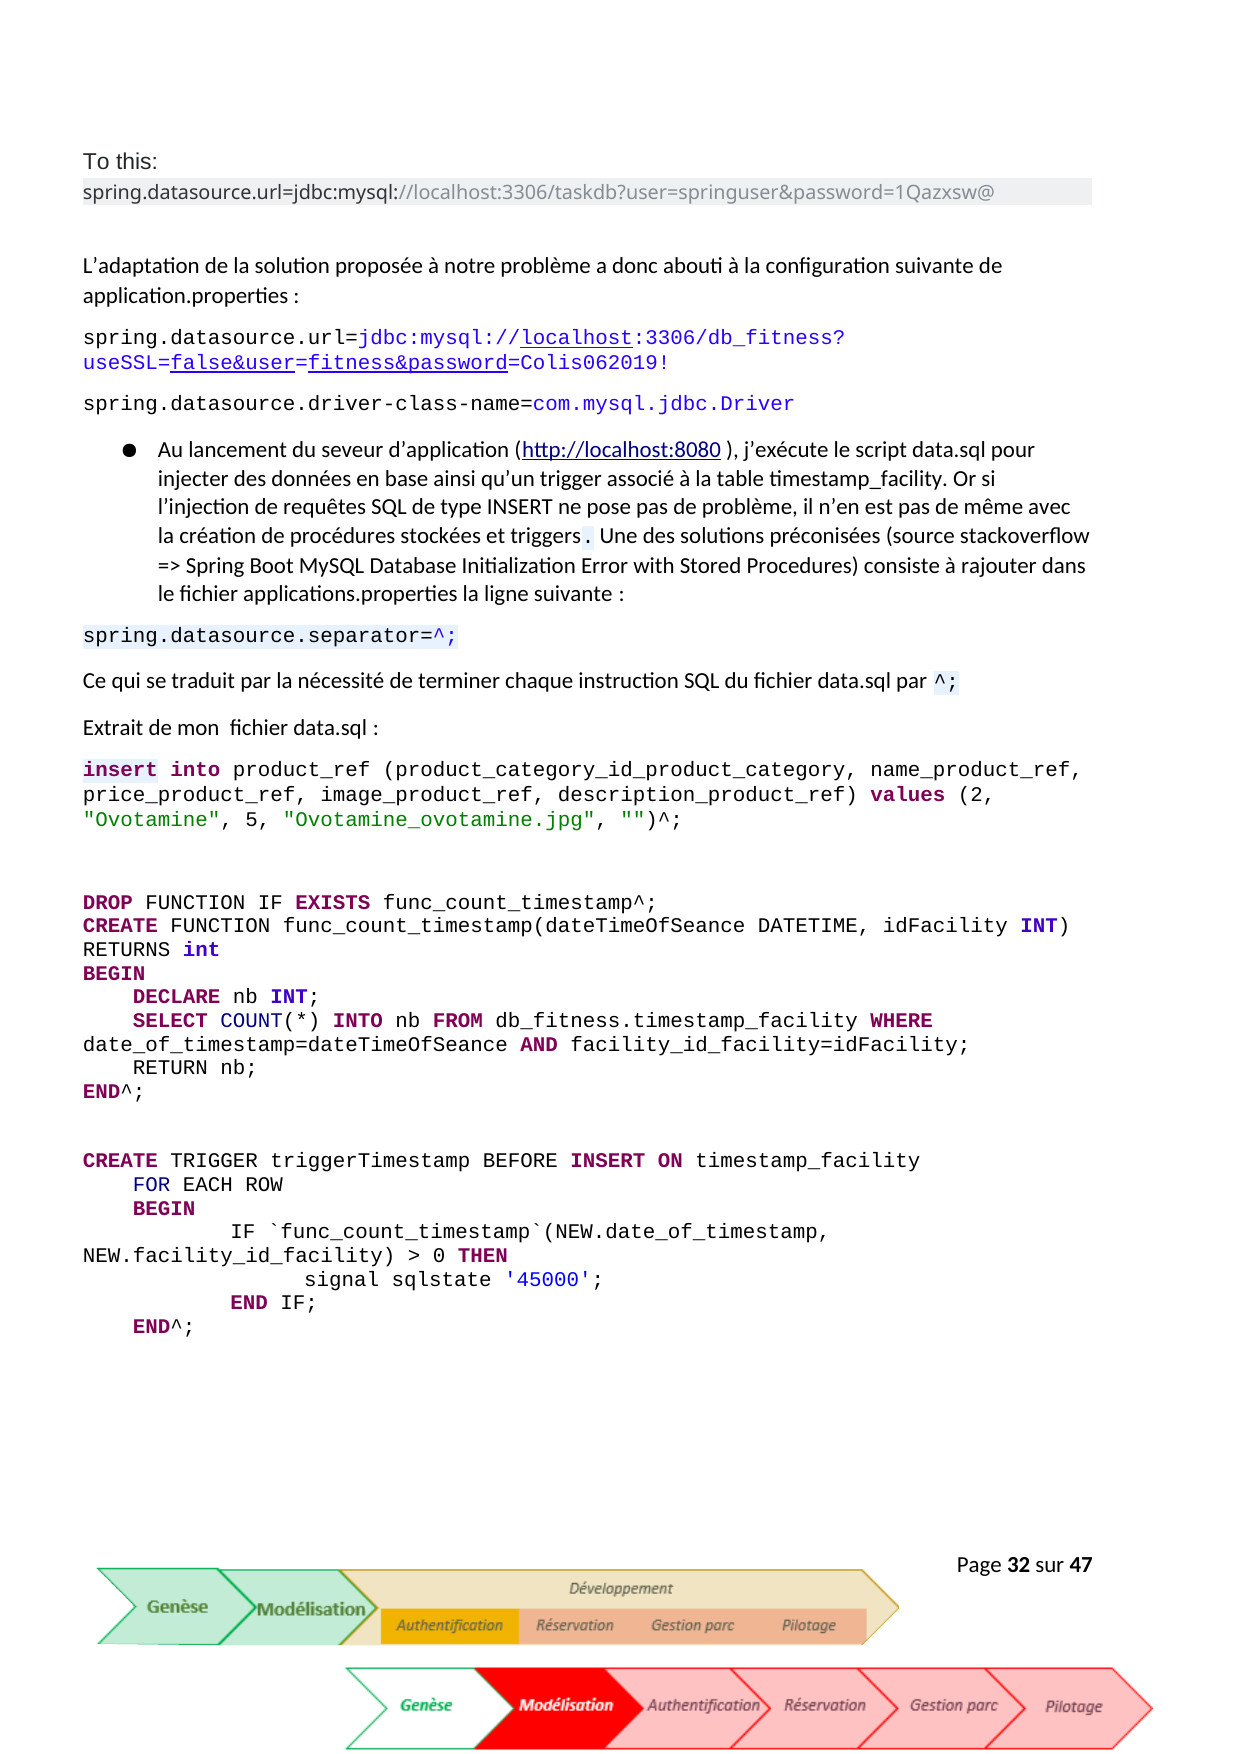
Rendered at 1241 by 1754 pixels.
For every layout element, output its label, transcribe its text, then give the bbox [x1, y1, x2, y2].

text spring.datasource.url=jdbc:mysql://localhost:3306/taskdb?user=springuser&password=1Qazxsw@ [83, 178, 1092, 205]
text DROP FUNCTION IF EXISTS func_count_timestamp^; [83, 892, 1092, 915]
text L’adaptation de la solution proposée à notre problème a donc abouti à la configuration suivante de application.properties : [83, 252, 1092, 309]
text END^; [83, 1081, 1092, 1104]
text spring.datasource.url=jdbc:mysql://localhost:3306/db_fitness?useSSL=false&user=fitness&password=Colis062019! [83, 327, 1092, 376]
text FOR EACH ROW [83, 1174, 1092, 1198]
text Ce qui se traduit par la nécessité de terminer chaque instruction SQL du fichier data.sql par ^; [83, 667, 1092, 695]
text END IF; [83, 1292, 1092, 1316]
text END^; [83, 1316, 1092, 1340]
text BEGIN [83, 1198, 1092, 1221]
text IF `func_count_timestamp`(NEW.date_of_timestamp, NEW.facility_id_facility) > 0 THEN [83, 1221, 1092, 1269]
text CREATE TRIGGER triggerTimestamp BEFORE INSERT ON timestamp_facility [83, 1151, 1092, 1174]
text CREATE FUNCTION func_count_timestamp(dateTimeOfSeance DATETIME, idFacility INT) RETURNS int [83, 915, 1092, 963]
text RETURN nb; [83, 1057, 1092, 1081]
text spring.datasource.separator=^; [83, 625, 1092, 649]
text BEGIN [83, 963, 1092, 986]
text spring.datasource.driver-class-name=com.mysql.jdbc.Driver [83, 393, 1092, 417]
text To this: [83, 148, 1092, 174]
text signal sqlstate '45000'; [83, 1269, 1092, 1292]
text Extrait de mon fichier data.sql : [83, 713, 1092, 741]
text DECLARE nb INT; [83, 986, 1092, 1010]
text insert into product_ref (product_category_id_product_category, name_product_ref, price_product_ref, image_product_ref, description_product_ref) values (2, "Ovotamine", 5, "Ovotamine_ovotamine.jpg", "")^; [83, 759, 1092, 832]
list Au lancement du seveur d’application (http://localhost:8080 ), j’exécute le script data.sql pour injecter des données en base ainsi qu’un trigger associé à la table timestamp_facility. Or si l’injection de requêtes SQL de type INSERT ne pose pas de problème, il n’en est pas de même avec la création de procédures stockées et triggers. Une des solutions préconisées (source stackoverflow => Spring Boot MySQL Database Initialization Error with Stored Procedures) consiste à rajouter dans le fichier applications.properties la ligne suivante : [120, 435, 1092, 608]
text SELECT COUNT(*) INTO nb FROM db_fitness.timestamp_facility WHERE date_of_timestamp=dateTimeOfSeance AND facility_id_facility=idFacility; [83, 1010, 1092, 1057]
